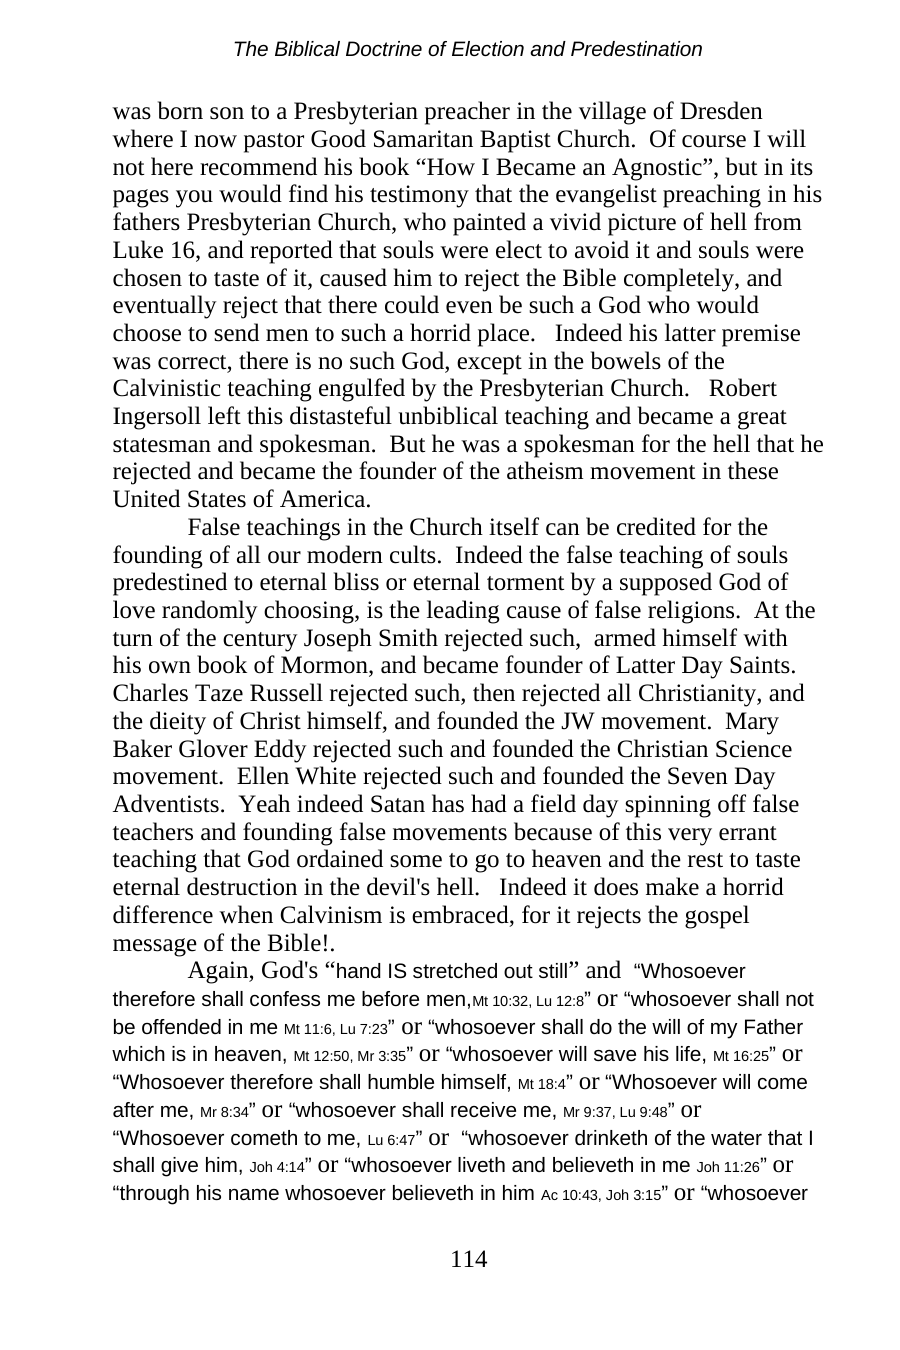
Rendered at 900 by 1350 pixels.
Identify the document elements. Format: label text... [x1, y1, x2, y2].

text was born son to a Presbyterian preacher in the village of Dresden where I now pastor Good Samaritan Baptist Church. Of course I will not here recommend his book “How I Became an Agnostic”, but in its pages you would find his testimony that the evangelist preaching in his fathers Presbyterian Church, who painted a vivid picture of hell from Luke 16, and reported that souls were elect to avoid it and souls were chosen to taste of it, caused him to reject the Bible completely, and eventually reject that there could even be such a God who would choose to send men to such a horrid place. Indeed his latter premise was correct, there is no such God, except in the bowels of the Calvinistic teaching engulfed by the Presbyterian Church. Robert Ingersoll left this distasteful unbiblical teaching and became a great statesman and spokesman. But he was a spokesman for the hell that he rejected and became the founder of the atheism movement in these United States of America. [112, 97, 825, 513]
text False teachings in the Church itself can be credited for the founding of all our modern cults. Indeed the false teaching of souls predestined to eternal bliss or eternal torment by a supposed God of love randomly choosing, is the leading cause of false religions. At the turn of the century Joseph Smith rejected such, armed himself with his own book of Mormon, and became founder of Latter Day Saints. Charles Taze Russell rejected such, then rejected all Christianity, and the dieity of Christ himself, and founded the JW movement. Mary Baker Glover Eddy rejected such and founded the Christian Science movement. Ellen White rejected such and founded the Seven Day Adventists. Yeah indeed Satan has had a field day spinning off false teachers and founding false movements because of this very errant teaching that God ordained some to go to heaven and the rest to taste eternal destruction in the devil's hell. Indeed it does make a horrid difference when Calvinism is embraced, for it rejects the gospel message of the Bible!. [112, 513, 820, 956]
text Again, God's “hand IS stretched out still” and “Whosoever therefore shall confess me before men,Mt 10:32, Lu 12:8” or “whosoever shall not be offended in me Mt 11:6, Lu 7:23” or “whosoever shall do the will of my Father which is in heaven, Mt 12:50, Mr 3:35” or “whosoever will save his life, Mt 16:25” or “Whosoever therefore shall humble himself, Mt 18:4” or “Whosoever will come after me, Mr 8:34” or “whosoever shall receive me, Mr 9:37, Lu 9:48” or “Whosoever cometh to me, Lu 6:47” or “whosoever drinketh of the water that I shall give him, Joh 4:14” or “whosoever liveth and believeth in me Joh 11:26” or “through his name whosoever believeth in him Ac 10:43, Joh 3:15” or “whosoever [112, 956, 820, 1206]
